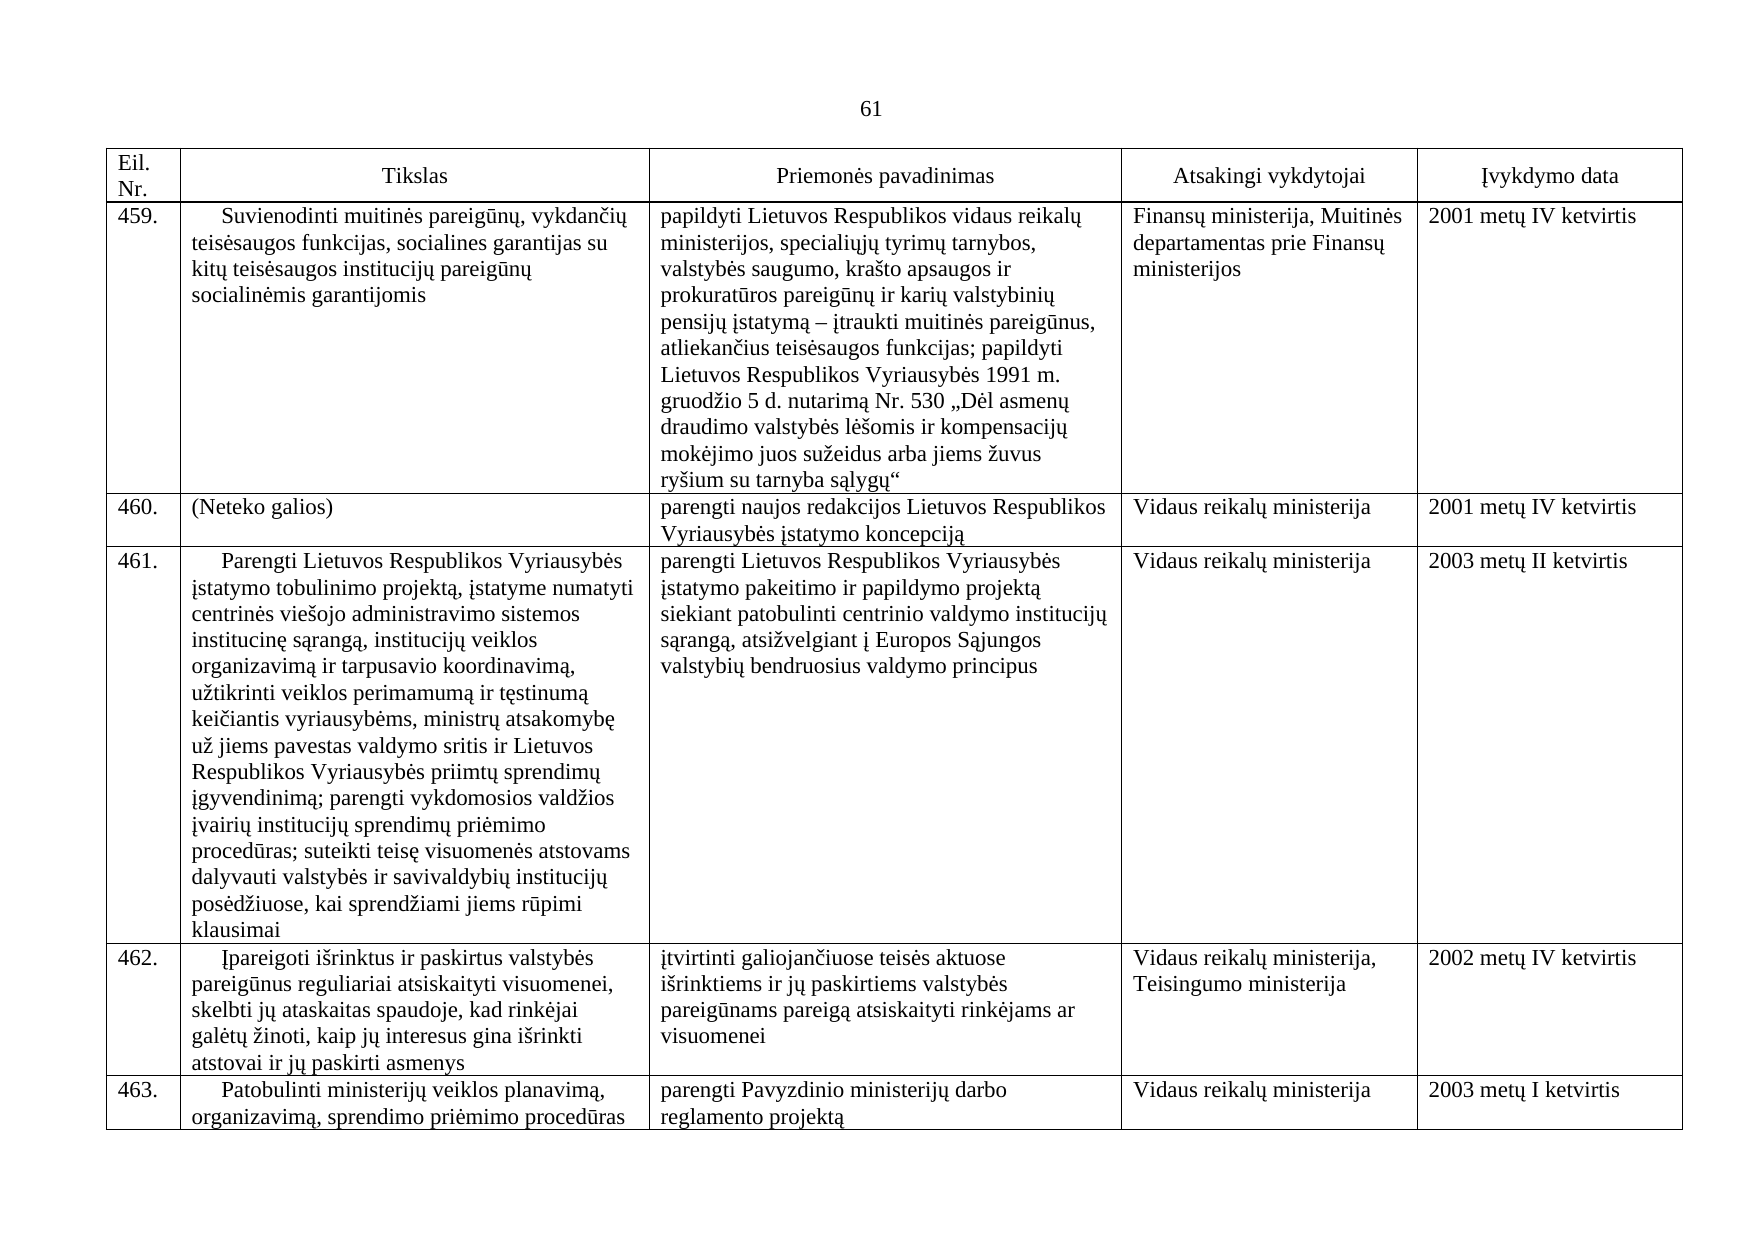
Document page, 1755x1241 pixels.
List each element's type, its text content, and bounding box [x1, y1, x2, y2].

table_cell Vidaus reikalų ministerija, Teisingumo ministerija [1122, 944, 1417, 1075]
table_header Įvykdymo data [1418, 149, 1682, 201]
table_cell Finansų ministerija, Muitinės departamentas prie Finansų ministerijos [1122, 203, 1417, 492]
table_cell (Neteko galios) [181, 494, 649, 546]
table_cell Patobulinti ministerijų veiklos planavimą, organizavimą, sprendimo priėmimo procedūras [181, 1076, 649, 1129]
table_cell 2002 metų IV ketvirtis [1418, 944, 1682, 1075]
table_cell [107, 547, 180, 942]
table_cell 2003 metų I ketvirtis [1418, 1076, 1682, 1129]
table_cell Parengti Lietuvos Respublikos Vyriausybės įstatymo tobulinimo projektą, įstatyme numatyti centrinės viešojo administravimo sistemos institucinę sąrangą, institucijų veiklos organizavimą ir tarpusavio koordinavimą, užtikrinti veiklos perimamumą ir tęstinumą keičiantis vyriausybėms, ministrų atsakomybę už jiems pavestas valdymo sritis ir Lietuvos Respublikos Vyriausybės priimtų sprendimų įgyvendinimą; parengti vykdomosios valdžios įvairių institucijų sprendimų priėmimo procedūras; suteikti teisę visuomenės atstovams dalyvauti valstybės ir savivaldybių institucijų posėdžiuose, kai sprendžiami jiems rūpimi klausimai [181, 547, 649, 942]
table_cell Vidaus reikalų ministerija [1122, 494, 1417, 546]
table_cell Įpareigoti išrinktus ir paskirtus valstybės pareigūnus reguliariai atsiskaityti visuomenei, skelbti jų ataskaitas spaudoje, kad rinkėjai galėtų žinoti, kaip jų interesus gina išrinkti atstovai ir jų paskirti asmenys [181, 944, 649, 1075]
table_cell [107, 203, 180, 492]
table_cell 2003 metų II ketvirtis [1418, 547, 1682, 942]
table_header Eil. Nr. [107, 149, 180, 201]
table_cell parengti Pavyzdinio ministerijų darbo reglamento projektą [650, 1076, 1121, 1129]
table_cell papildyti Lietuvos Respublikos vidaus reikalų ministerijos, specialiųjų tyrimų tarnybos, valstybės saugumo, krašto apsaugos ir prokuratūros pareigūnų ir karių valstybinių pensijų įstatymą – įtraukti muitinės pareigūnus, atliekančius teisėsaugos funkcijas; papildyti Lietuvos Respublikos Vyriausybės 1991 m. gruodžio 5 d. nutarimą Nr. 530 „Dėl asmenų draudimo valstybės lėšomis ir kompensacijų mokėjimo juos sužeidus arba jiems žuvus ryšium su tarnyba sąlygų“ [650, 203, 1121, 492]
table_cell [107, 944, 180, 1075]
table_header Priemonės pavadinimas [650, 149, 1121, 201]
table_cell Vidaus reikalų ministerija [1122, 1076, 1417, 1129]
table_cell 2001 metų IV ketvirtis [1418, 494, 1682, 546]
table_cell Vidaus reikalų ministerija [1122, 547, 1417, 942]
table_cell parengti Lietuvos Respublikos Vyriausybės įstatymo pakeitimo ir papildymo projektą siekiant patobulinti centrinio valdymo institucijų sąrangą, atsižvelgiant į Europos Sąjungos valstybių bendruosius valdymo principus [650, 547, 1121, 942]
table_cell 2001 metų IV ketvirtis [1418, 203, 1682, 492]
table_header Tikslas [181, 149, 649, 201]
table_cell parengti naujos redakcijos Lietuvos Respublikos Vyriausybės įstatymo koncepciją [650, 494, 1121, 546]
table_cell [107, 1076, 180, 1129]
table_header Atsakingi vykdytojai [1122, 149, 1417, 201]
table_cell [107, 494, 180, 546]
table_cell Suvienodinti muitinės pareigūnų, vykdančių teisėsaugos funkcijas, socialines garantijas su kitų teisėsaugos institucijų pareigūnų socialinėmis garantijomis [181, 203, 649, 492]
table_cell įtvirtinti galiojančiuose teisės aktuose išrinktiems ir jų paskirtiems valstybės pareigūnams pareigą atsiskaityti rinkėjams ar visuomenei [650, 944, 1121, 1075]
